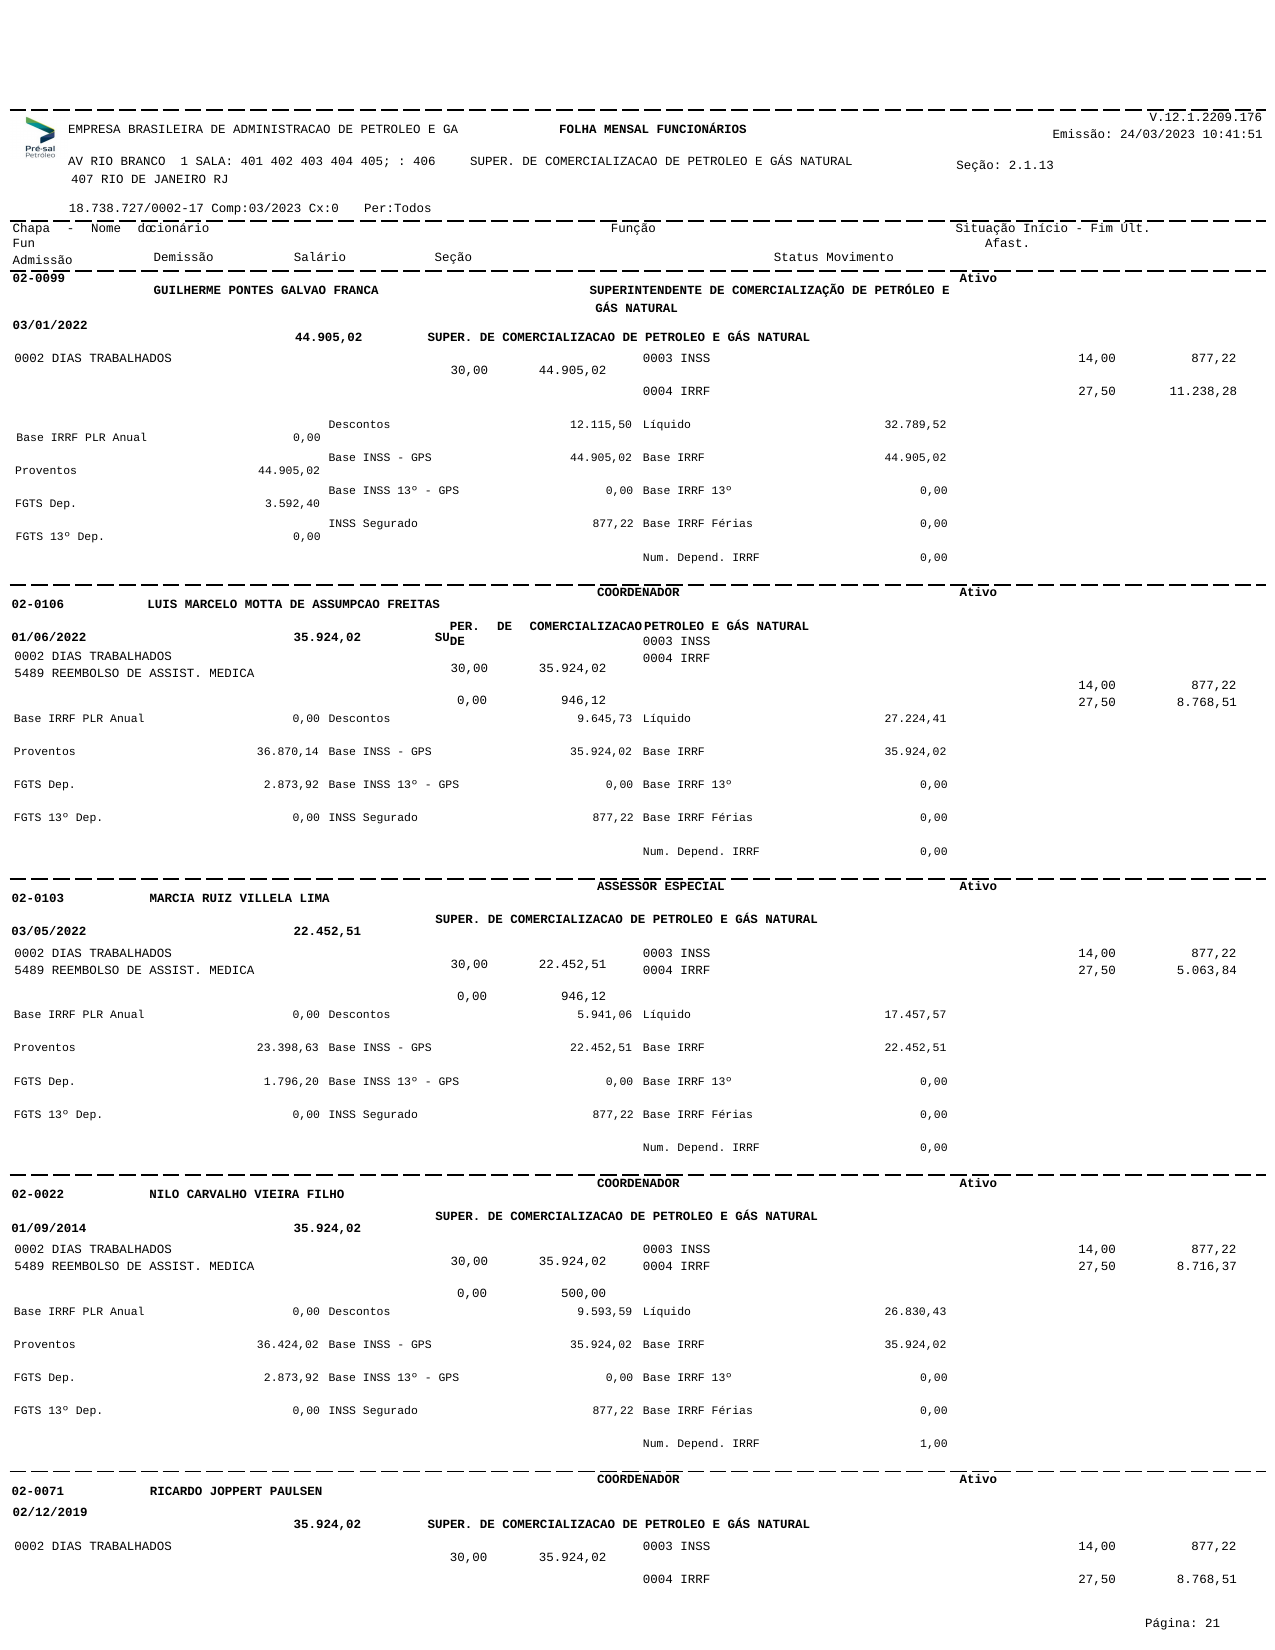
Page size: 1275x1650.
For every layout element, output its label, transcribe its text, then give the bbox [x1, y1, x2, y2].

table_cell 0004 IRRF [643, 1572, 884, 1605]
table_cell Líquido [643, 712, 884, 745]
table_cell Base IRRF [643, 1041, 884, 1075]
table_cell [1078, 878, 1169, 913]
table_cell PETROLEO E GÁS NATURAL 0003 INSS 0004 IRRF [643, 619, 884, 712]
table_cell 02-0103 MARCIA RUIZ VILLELA LIMA [10, 878, 597, 913]
table_cell [884, 385, 957, 418]
table_cell 9.645,73 [570, 712, 643, 745]
table_cell [1078, 1141, 1169, 1174]
table_cell [1169, 1041, 1266, 1075]
table_cell SUPER. DE COMERCIALIZACAO DE PETROLEO E GÁS NATURAL [435, 913, 884, 946]
table_cell 02/12/2019 [10, 1506, 257, 1539]
table_cell FGTS Dep. [10, 1371, 257, 1404]
table_cell Base IRRF Férias [643, 518, 884, 551]
table_cell [1169, 220, 1266, 270]
table_cell [1169, 1008, 1266, 1041]
table_cell [257, 1438, 328, 1471]
table_cell [1169, 1305, 1266, 1338]
table_cell Líquido [643, 1305, 884, 1338]
table_cell 877,22 [570, 1108, 643, 1141]
table_cell 9.593,59 [570, 1305, 643, 1338]
table_cell [1169, 484, 1266, 518]
table_cell [1078, 778, 1169, 811]
table_cell 32.789,52 [884, 418, 957, 451]
table_cell [10, 385, 328, 418]
table_cell 0,00 [257, 712, 328, 745]
table_cell 0002 DIAS TRABALHADOS 5489 REEMBOLSO DE ASSIST. MEDICA [10, 946, 450, 1008]
table_cell 0,00 [884, 551, 957, 584]
table_cell Base INSS - GPS [328, 1041, 570, 1075]
table_cell [884, 1506, 957, 1539]
table_cell 0,00 [884, 484, 957, 518]
table_cell 0003 INSS [643, 1539, 884, 1572]
table_cell Base IRRF [643, 1338, 884, 1371]
table_cell 877,22 5.063,84 [1169, 946, 1266, 1008]
table_cell [328, 1141, 570, 1174]
table_cell [1169, 1371, 1266, 1404]
table_cell 14,00 [1078, 1539, 1169, 1572]
table_cell Base IRRF 13º [643, 1371, 884, 1404]
table_cell [1078, 518, 1169, 551]
table_cell ASSESSOR ESPECIAL [597, 878, 884, 913]
table_cell [1078, 1404, 1169, 1438]
table_cell [958, 1209, 1078, 1242]
table_cell [958, 318, 1078, 351]
table_cell [1169, 878, 1266, 913]
table_cell 01/09/2014 35.924,02 [10, 1209, 435, 1242]
table_cell [1169, 811, 1266, 845]
table_cell [958, 484, 1078, 518]
table_cell [1078, 1041, 1169, 1075]
table_cell [958, 946, 1078, 1008]
table_cell 0002 DIAS TRABALHADOS 5489 REEMBOLSO DE ASSIST. MEDICA [10, 1243, 450, 1305]
table_cell [570, 551, 643, 584]
table_cell [958, 1404, 1078, 1438]
table_cell 0002 DIAS TRABALHADOS [10, 351, 450, 385]
table_cell [884, 351, 957, 385]
table_cell Chapa - Nome do Fun Admissão [10, 220, 153, 270]
table_cell Base INSS 13º - GPS [328, 778, 570, 811]
table_cell [958, 1108, 1078, 1141]
table_cell Proventos [10, 1338, 257, 1371]
table_cell [257, 1141, 328, 1174]
table_cell [1078, 1008, 1169, 1041]
table_cell Base IRRF [643, 451, 884, 484]
table_cell INSS Segurado [328, 1404, 570, 1438]
table_cell 0,00 [884, 1108, 957, 1141]
table_cell [1078, 712, 1169, 745]
table_cell Base IRRF Férias [643, 1404, 884, 1438]
table_cell [1078, 1305, 1169, 1338]
table_cell 0,00 [884, 1141, 957, 1174]
table_cell [884, 1243, 957, 1305]
table_cell Base IRRF PLR Anual [10, 1305, 257, 1338]
table_cell 0,00 [257, 1305, 328, 1338]
table_cell 0,00 [257, 1008, 328, 1041]
table_cell Descontos [328, 712, 570, 745]
table_cell [958, 1008, 1078, 1041]
table_cell [958, 551, 1078, 584]
table_cell 36.424,02 [257, 1338, 328, 1371]
table_cell 1,00 [884, 1438, 957, 1471]
table_cell 03/01/2022 [10, 318, 294, 351]
table_cell Base INSS 13º - GPS [328, 1075, 570, 1108]
table_cell [328, 1438, 570, 1471]
table_cell [1169, 845, 1266, 878]
table_cell Base IRRF PLR Anual 0,00 [10, 418, 328, 451]
table_cell [958, 778, 1078, 811]
table_cell FGTS 13º Dep. [10, 1108, 257, 1141]
table_cell [257, 1539, 328, 1572]
table_cell [1078, 1471, 1169, 1506]
table_cell Ativo [958, 584, 1078, 619]
table_cell 35.924,02 [884, 745, 957, 778]
table_cell [1169, 1404, 1266, 1438]
table_cell Num. Depend. IRRF [643, 1141, 884, 1174]
table_cell [958, 811, 1078, 845]
table_cell 30,00 35.924,02 [328, 1539, 643, 1572]
table_cell [1078, 1075, 1169, 1108]
table_cell [958, 712, 1078, 745]
table_cell 8.768,51 [1169, 1572, 1266, 1605]
table_cell 23.398,63 [257, 1041, 328, 1075]
table_cell [1078, 1438, 1169, 1471]
table_cell 0,00 [257, 1108, 328, 1141]
table_cell 0,00 [884, 518, 957, 551]
table_cell 0003 INSS [643, 351, 884, 385]
table_cell 877,22 [1169, 351, 1266, 385]
table_cell 02-0099 [10, 270, 153, 318]
table_cell Num. Depend. IRRF [643, 845, 884, 878]
table_cell 02-0071 RICARDO JOPPERT PAULSEN [10, 1471, 597, 1506]
table_cell [1169, 1075, 1266, 1108]
table_cell 877,22 8.716,37 [1169, 1243, 1266, 1305]
table_cell 27,50 [1078, 1572, 1169, 1605]
table_cell FGTS 13º Dep. [10, 1404, 257, 1438]
table_cell 1.796,20 [257, 1075, 328, 1108]
table_cell Base IRRF Férias [643, 1108, 884, 1141]
table_cell [884, 584, 957, 619]
table_cell Ativo [958, 1174, 1078, 1209]
table_cell INSS Segurado [328, 811, 570, 845]
table_cell [1169, 913, 1266, 946]
table_cell [1169, 1174, 1266, 1209]
table_cell Ativo [958, 270, 1078, 318]
table_cell [570, 1141, 643, 1174]
table_cell [1078, 845, 1169, 878]
table_cell 877,22 [570, 1404, 643, 1438]
table_cell [1169, 778, 1266, 811]
table_cell Líquido [643, 418, 884, 451]
table_cell [570, 1572, 643, 1605]
table_cell 877,22 8.768,51 [1169, 619, 1266, 712]
table_cell [1169, 551, 1266, 584]
table_cell 0,00 [570, 1371, 643, 1404]
table_cell cionário Função Demissão Salário Seção Status Movimento [153, 220, 957, 270]
table_cell 0003 INSS 0004 IRRF [643, 946, 884, 1008]
table_cell [1078, 811, 1169, 845]
table_cell 5.941,06 [570, 1008, 643, 1041]
table_cell Ativo [958, 878, 1078, 913]
table_cell [1169, 1141, 1266, 1174]
table_cell FGTS Dep. [10, 1075, 257, 1108]
table_cell [1169, 270, 1266, 318]
table_cell 0,00 [257, 1404, 328, 1438]
table_cell [257, 845, 328, 878]
table_cell [958, 418, 1078, 451]
table_cell 14,00 [1078, 351, 1169, 385]
table_cell [1078, 745, 1169, 778]
table_cell [570, 1438, 643, 1471]
table_cell 0,00 [884, 845, 957, 878]
table_cell COORDENADOR [597, 584, 884, 619]
table_cell 0,00 [884, 1404, 957, 1438]
table_cell [958, 1438, 1078, 1471]
table_cell Situação Início - Fim Últ. Afast. [958, 220, 1169, 270]
table_cell 26.830,43 [884, 1305, 957, 1338]
table_cell FGTS Dep. 3.592,40 [10, 484, 328, 518]
table_cell 877,22 [570, 811, 643, 845]
table_cell 0,00 [884, 778, 957, 811]
table_cell [1169, 584, 1266, 619]
table_cell [884, 1471, 957, 1506]
table_cell [1169, 418, 1266, 451]
table_cell 02-0106 LUIS MARCELO MOTTA DE ASSUMPCAO FREITAS [10, 584, 597, 619]
table_cell Descontos [328, 1008, 570, 1041]
table_cell [958, 351, 1078, 385]
table_cell [958, 518, 1078, 551]
table_cell [958, 1041, 1078, 1075]
table_cell 0002 DIAS TRABALHADOS [10, 1539, 257, 1572]
table_cell 877,22 [570, 518, 643, 551]
table_cell [1078, 1108, 1169, 1141]
table_cell 0004 IRRF [643, 385, 884, 418]
table_cell [884, 1539, 957, 1572]
table_cell [1078, 551, 1169, 584]
table_cell [1169, 712, 1266, 745]
table_cell [570, 385, 643, 418]
table_cell 14,00 27,50 [1078, 1243, 1169, 1305]
table_cell [1078, 484, 1169, 518]
table_cell 17.457,57 [884, 1008, 957, 1041]
table_cell [1169, 1506, 1266, 1539]
table_cell 30,00 35.924,02 0,00 500,00 [450, 1243, 643, 1305]
table_cell COORDENADOR [597, 1174, 884, 1209]
table_cell 22.452,51 [570, 1041, 643, 1075]
table_cell Descontos [328, 1305, 570, 1338]
table_cell Base INSS - GPS [328, 1338, 570, 1371]
table_cell [328, 551, 570, 584]
table_cell GUILHERME PONTES GALVAO FRANCA SUPERINTENDENTE DE COMERCIALIZAÇÃO DE PETRÓLEO E GÁS NATURAL [153, 270, 957, 318]
table_cell 35.924,02 SUPER. DE COMERCIALIZACAO DE PETROLEO E GÁS NATURAL [257, 1506, 884, 1539]
table_cell [1078, 584, 1169, 619]
table_cell 03/05/2022 22.452,51 [10, 913, 435, 946]
table_cell [1078, 318, 1169, 351]
table_cell Líquido [643, 1008, 884, 1041]
table_cell [884, 1572, 957, 1605]
table_cell [884, 878, 957, 913]
table_cell [1169, 1438, 1266, 1471]
table_cell [328, 845, 570, 878]
table_cell [328, 385, 570, 418]
table_cell [1078, 913, 1169, 946]
table_cell [1078, 1371, 1169, 1404]
table_cell [958, 1305, 1078, 1338]
table_cell [958, 1371, 1078, 1404]
table_cell 0,00 [570, 484, 643, 518]
table_cell Base INSS - GPS [328, 451, 570, 484]
table_cell 2.873,92 [257, 778, 328, 811]
table_cell [1169, 1338, 1266, 1371]
table_cell [10, 1572, 257, 1605]
table_cell [958, 1506, 1078, 1539]
table_cell [958, 845, 1078, 878]
table_cell [10, 1438, 257, 1471]
table_cell Base INSS 13º - GPS [328, 484, 570, 518]
table_header EMPRESA BRASILEIRA DE ADMINISTRACAO DE PETROLEO E GA FOLHA MENSAL FUNCIONÁRIOS AV RIO BRANCO 1 SALA: 401 402 403 404 405; : 406 SUPER. DE COMERCIALIZACAO DE PETROLEO E GÁS NATURAL 407 RIO DE JANEIRO RJ 18.738.727/0002-17 Comp:03/2023 Cx:0 Per:Todos [10, 109, 957, 220]
table_cell 30,00 22.452,51 0,00 946,12 [450, 946, 643, 1008]
table_cell [1169, 1209, 1266, 1242]
table_cell Proventos [10, 745, 257, 778]
table_cell [958, 913, 1078, 946]
table_cell [1078, 1338, 1169, 1371]
table_cell [1169, 1471, 1266, 1506]
table_cell FGTS Dep. [10, 778, 257, 811]
table_cell 44.905,02 [570, 451, 643, 484]
table_cell [1169, 1108, 1266, 1141]
table_cell 0,00 [570, 1075, 643, 1108]
table_header V.12.1.2209.176 Emissão: 24/03/2023 10:41:51 Seção: 2.1.13 [958, 109, 1266, 220]
table_cell 11.238,28 [1169, 385, 1266, 418]
table_cell Base IRRF [643, 745, 884, 778]
table_cell [884, 913, 957, 946]
table_cell [958, 745, 1078, 778]
table_cell 0,00 [884, 811, 957, 845]
table_cell 35.924,02 [570, 745, 643, 778]
table_cell Base IRRF PLR Anual [10, 1008, 257, 1041]
table_cell Base IRRF PLR Anual [10, 712, 257, 745]
table_cell [884, 1209, 957, 1242]
table_cell Base IRRF Férias [643, 811, 884, 845]
table_cell [257, 1572, 328, 1605]
table_cell 02-0022 NILO CARVALHO VIEIRA FILHO [10, 1174, 597, 1209]
table_cell FGTS 13º Dep. [10, 811, 257, 845]
table_cell 2.873,92 [257, 1371, 328, 1404]
table_cell 22.452,51 [884, 1041, 957, 1075]
table_cell Base IRRF 13º [643, 778, 884, 811]
table_cell 35.924,02 [884, 1338, 957, 1371]
table_cell [958, 1338, 1078, 1371]
table_cell 14,00 27,50 [1078, 619, 1169, 712]
table_cell [1169, 318, 1266, 351]
table_cell [1169, 745, 1266, 778]
table_cell PER. DE COMERCIALIZACAO DE 30,00 35.924,02 0,00 946,12 [450, 619, 643, 712]
table_cell [958, 1572, 1078, 1605]
table_cell FGTS 13º Dep. 0,00 [10, 518, 328, 551]
table_cell [884, 946, 957, 1008]
table_cell Proventos [10, 1041, 257, 1075]
table_cell INSS Segurado [328, 1108, 570, 1141]
table_cell 44.905,02 SUPER. DE COMERCIALIZACAO DE PETROLEO E GÁS NATURAL [295, 318, 884, 351]
table_cell 0,00 [884, 1371, 957, 1404]
table_cell 27.224,41 [884, 712, 957, 745]
table_cell [884, 619, 957, 712]
table_cell 36.870,14 [257, 745, 328, 778]
table_cell [328, 1572, 570, 1605]
table_cell 0,00 [884, 1075, 957, 1108]
table_cell 35.924,02 [570, 1338, 643, 1371]
table_cell Descontos [328, 418, 570, 451]
table_cell 0,00 [257, 811, 328, 845]
table_cell 877,22 [1169, 1539, 1266, 1572]
table_cell Ativo [958, 1471, 1078, 1506]
table_cell 01/06/2022 35.924,02 SU 0002 DIAS TRABALHADOS 5489 REEMBOLSO DE ASSIST. MEDICA [10, 619, 450, 712]
table_cell 14,00 27,50 [1078, 946, 1169, 1008]
table_cell [958, 619, 1078, 712]
table_cell 0003 INSS 0004 IRRF [643, 1243, 884, 1305]
table_cell [1078, 1506, 1169, 1539]
table_cell SUPER. DE COMERCIALIZACAO DE PETROLEO E GÁS NATURAL [435, 1209, 884, 1242]
table_cell [1078, 451, 1169, 484]
table_cell 0,00 [570, 778, 643, 811]
table_cell 27,50 [1078, 385, 1169, 418]
table_cell INSS Segurado [328, 518, 570, 551]
table_cell [1169, 451, 1266, 484]
table_cell [1078, 418, 1169, 451]
table_cell Num. Depend. IRRF [643, 1438, 884, 1471]
table_cell [1078, 270, 1169, 318]
table_cell [884, 1174, 957, 1209]
table_cell [10, 551, 328, 584]
table_cell [958, 385, 1078, 418]
table_cell [884, 318, 957, 351]
table_cell COORDENADOR [597, 1471, 884, 1506]
table_cell [1078, 1209, 1169, 1242]
table_cell [958, 1539, 1078, 1572]
table_cell Proventos 44.905,02 [10, 451, 328, 484]
table_cell [10, 845, 257, 878]
table_cell Num. Depend. IRRF [643, 551, 884, 584]
table_cell Base IRRF 13º [643, 484, 884, 518]
table_cell [958, 1075, 1078, 1108]
table_cell [1078, 1174, 1169, 1209]
table_cell [1169, 518, 1266, 551]
table_cell 44.905,02 [884, 451, 957, 484]
table_cell Base INSS - GPS [328, 745, 570, 778]
table_cell 12.115,50 [570, 418, 643, 451]
table_cell [958, 451, 1078, 484]
table_cell Base INSS 13º - GPS [328, 1371, 570, 1404]
table_cell Base IRRF 13º [643, 1075, 884, 1108]
table_cell [958, 1243, 1078, 1305]
table_cell [10, 1141, 257, 1174]
table_cell [570, 845, 643, 878]
table_cell [958, 1141, 1078, 1174]
table_cell 30,00 44.905,02 [450, 351, 643, 385]
